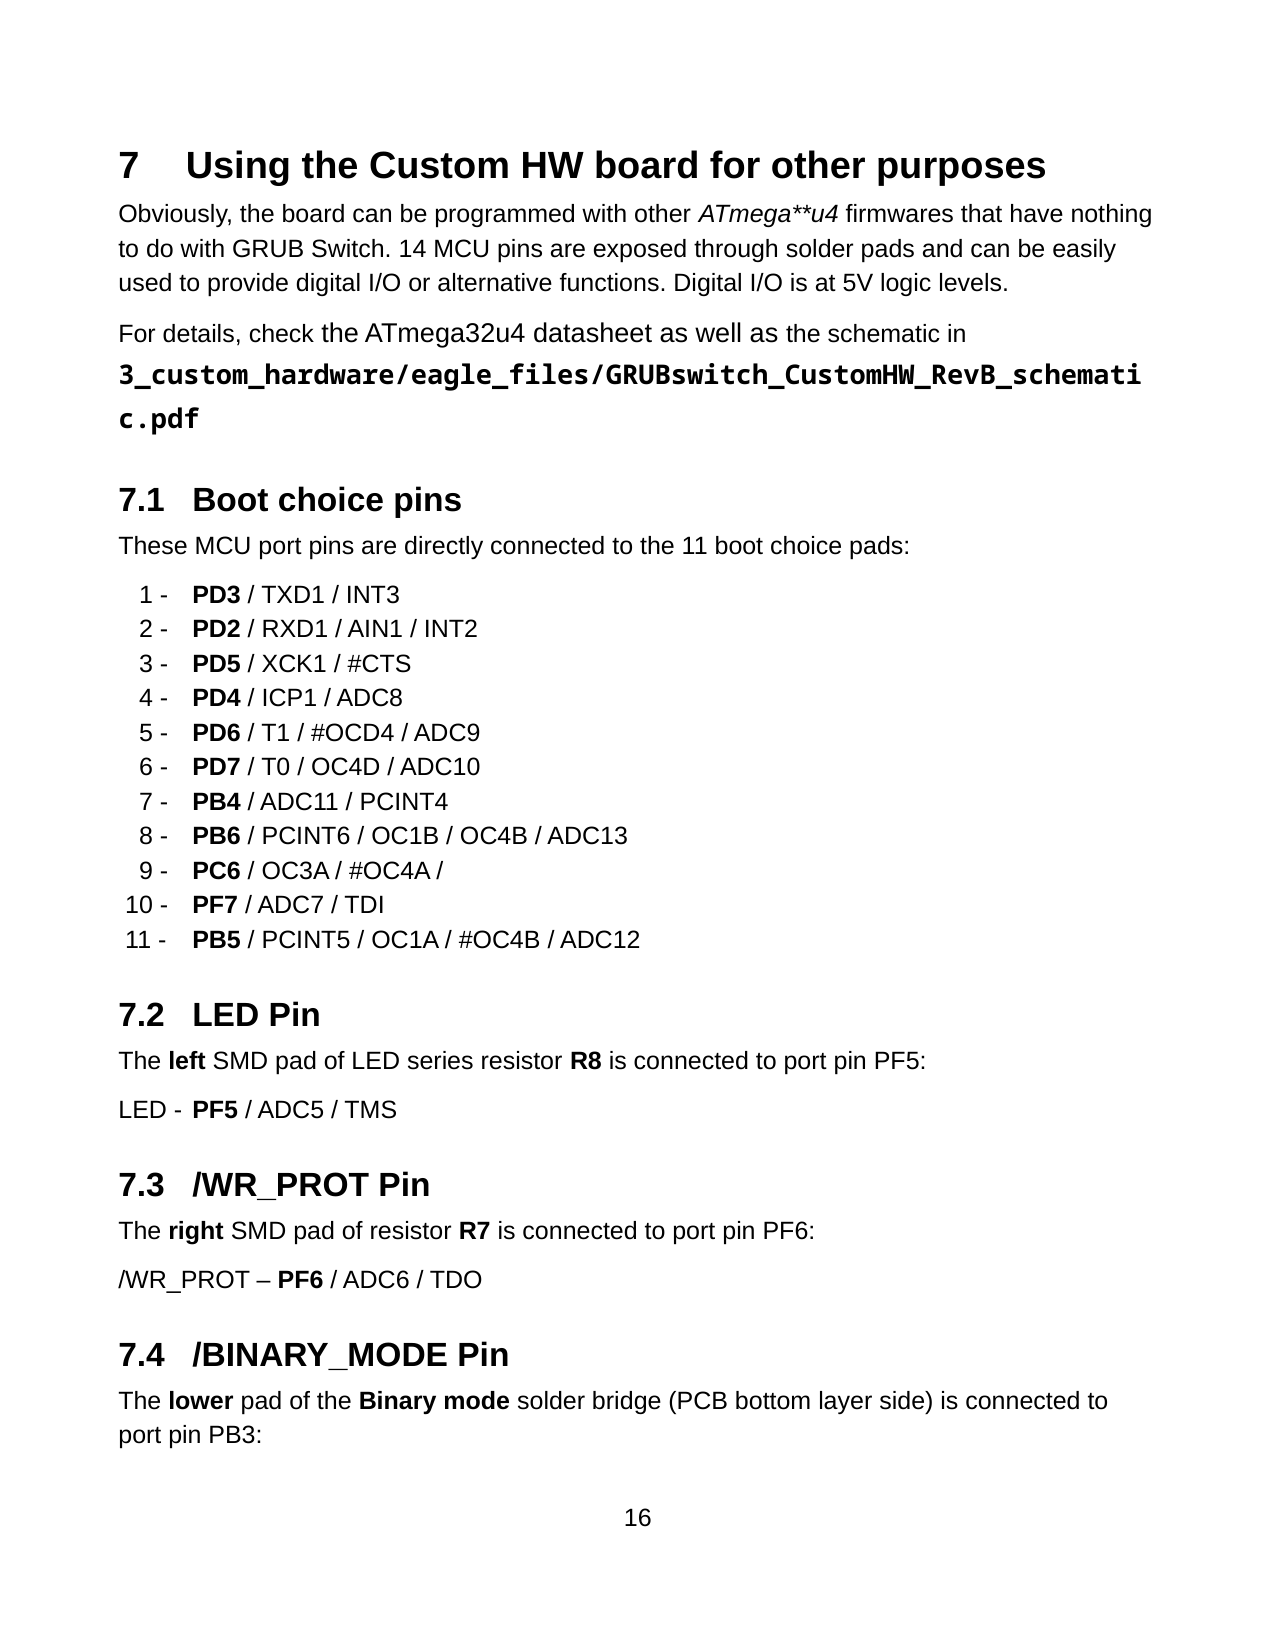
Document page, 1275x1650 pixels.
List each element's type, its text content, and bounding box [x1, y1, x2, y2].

subtitle /BINARY_MODE Pin [118, 1335, 1157, 1373]
subtitle Boot choice pins [118, 479, 1157, 518]
text 1 - PD3 / TXD1 / INT3 2 - PD2 / RXD1 / AIN1 / INT2 3 - PD5 / XCK1 / #CTS 4 - PD4 / ICP1 / ADC8 5 - PD6 / T1 / #OCD4 / ADC9 6 - PD7 / T0 / OC4D / ADC10 7 - PB4 / ADC11 / PCINT4 8 - PB6 / PCINT6 / OC1B / OC4B / ADC13 9 - PC6 / OC3A / #OC4A / 10 - PF7 / ADC7 / TDI 11 - PB5 / PCINT5 / OC1A / #OC4B / ADC12 [118, 580, 1157, 953]
text These MCU port pins are directly connected to the 11 boot choice pads: [118, 531, 1157, 559]
text Obviously, the board can be programmed with other ATmega**u4 firmwares that have nothing to do with GRUB Switch. 14 MCU pins are exposed through solder pads and can be easily used to provide digital I/O or alternative functions. Digital I/O is at 5V logic levels. [118, 199, 1157, 297]
subtitle /WR_PROT Pin [118, 1164, 1157, 1203]
text /WR_PROT – PF6 / ADC6 / TDO [118, 1265, 1157, 1293]
subtitle LED Pin [118, 994, 1157, 1033]
text LED - PF5 / ADC5 / TMS [118, 1095, 1157, 1123]
subtitle Using the Custom HW board for other purposes [118, 143, 1157, 187]
text For details, check the ATmega32u4 datasheet as well as the schematic in 3_custom_hardware/eagle_files/GRUBswitch_CustomHW_RevB_schematic.pdf [118, 317, 1157, 437]
text The lower pad of the Binary mode solder bridge (PCB bottom layer side) is connected to port pin PB3: [118, 1386, 1157, 1449]
text The right SMD pad of resistor R7 is connected to port pin PF6: [118, 1216, 1157, 1244]
text The left SMD pad of LED series resistor R8 is connected to port pin PF5: [118, 1046, 1157, 1074]
